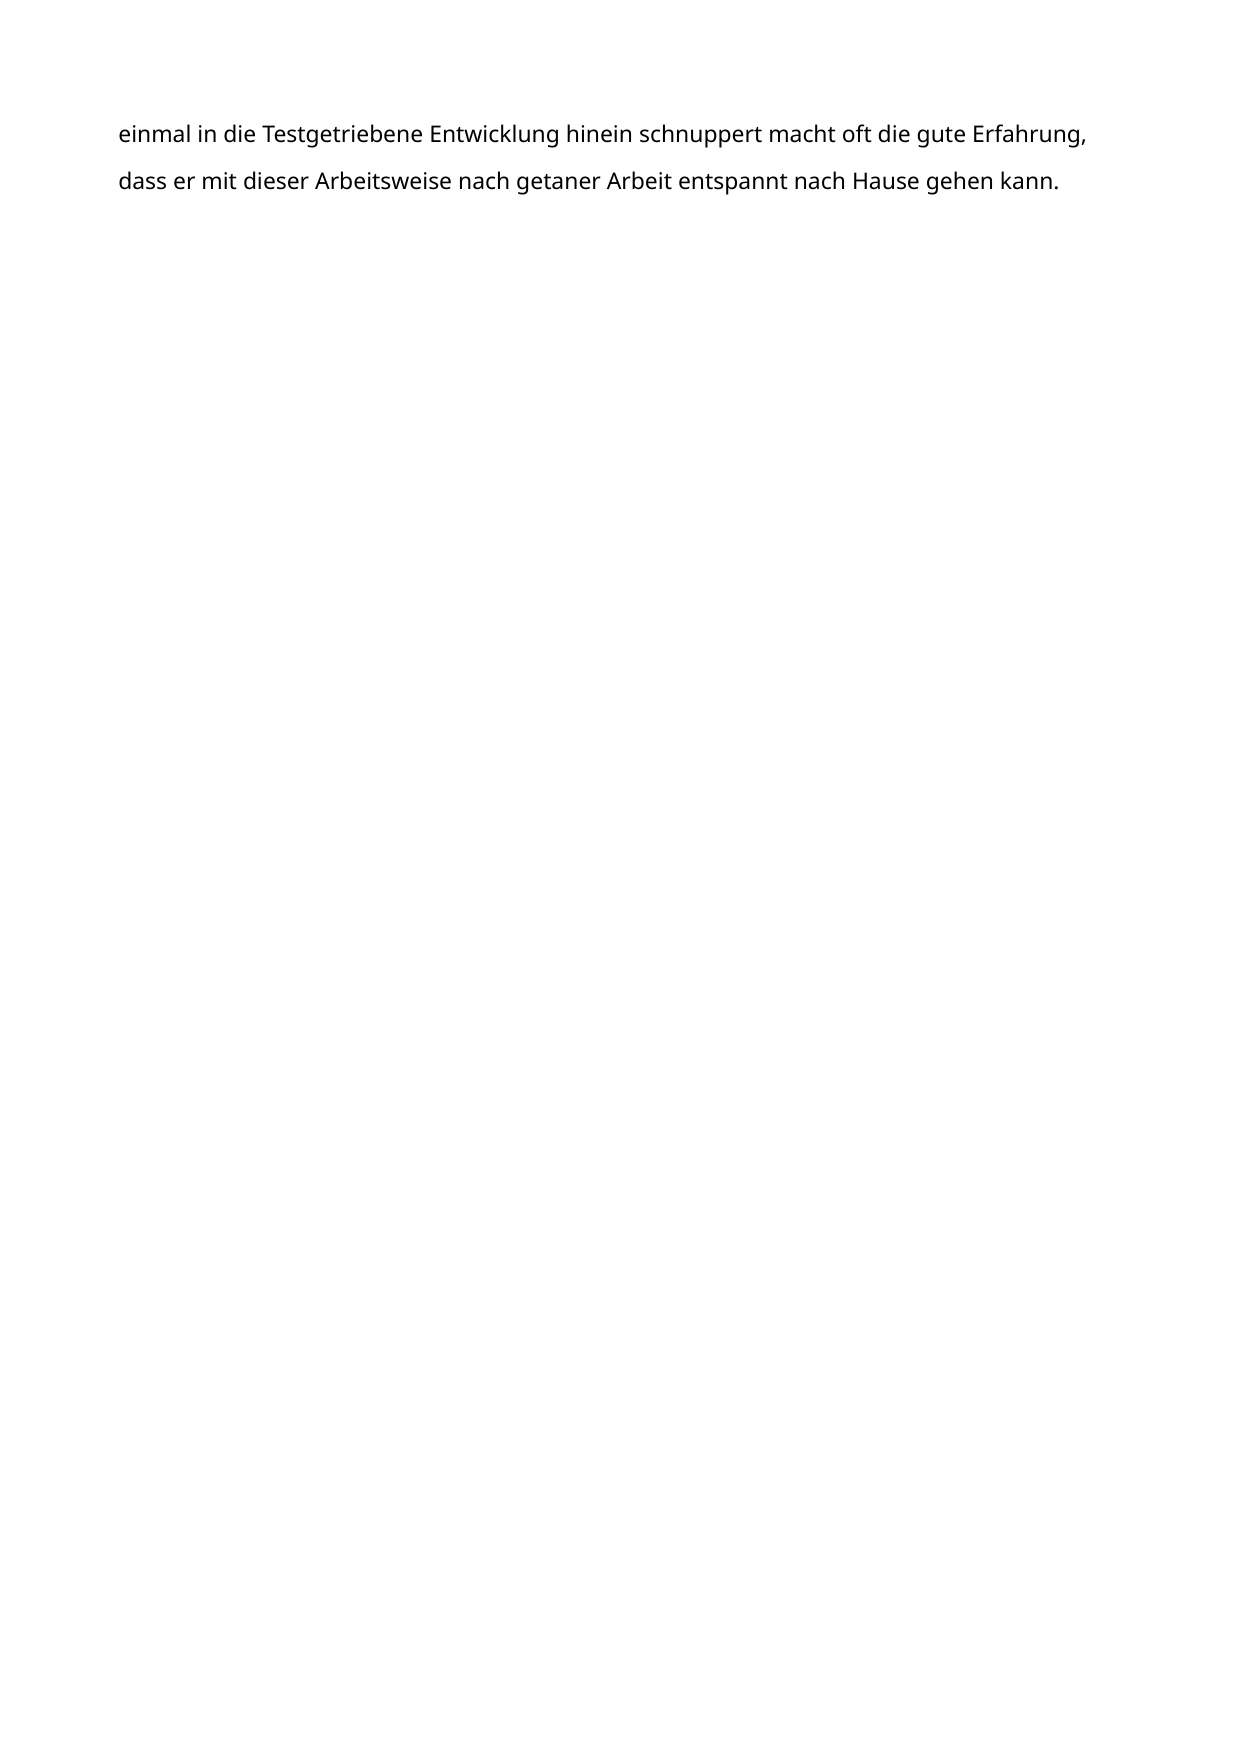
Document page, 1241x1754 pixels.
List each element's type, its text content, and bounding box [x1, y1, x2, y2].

text einmal in die Testgetriebene Entwicklung hinein schnuppert macht oft die gute Erfahrung, dass er mit dieser Arbeitsweise nach getaner Arbeit entspannt nach Hause gehen kann. [118, 118, 1122, 196]
